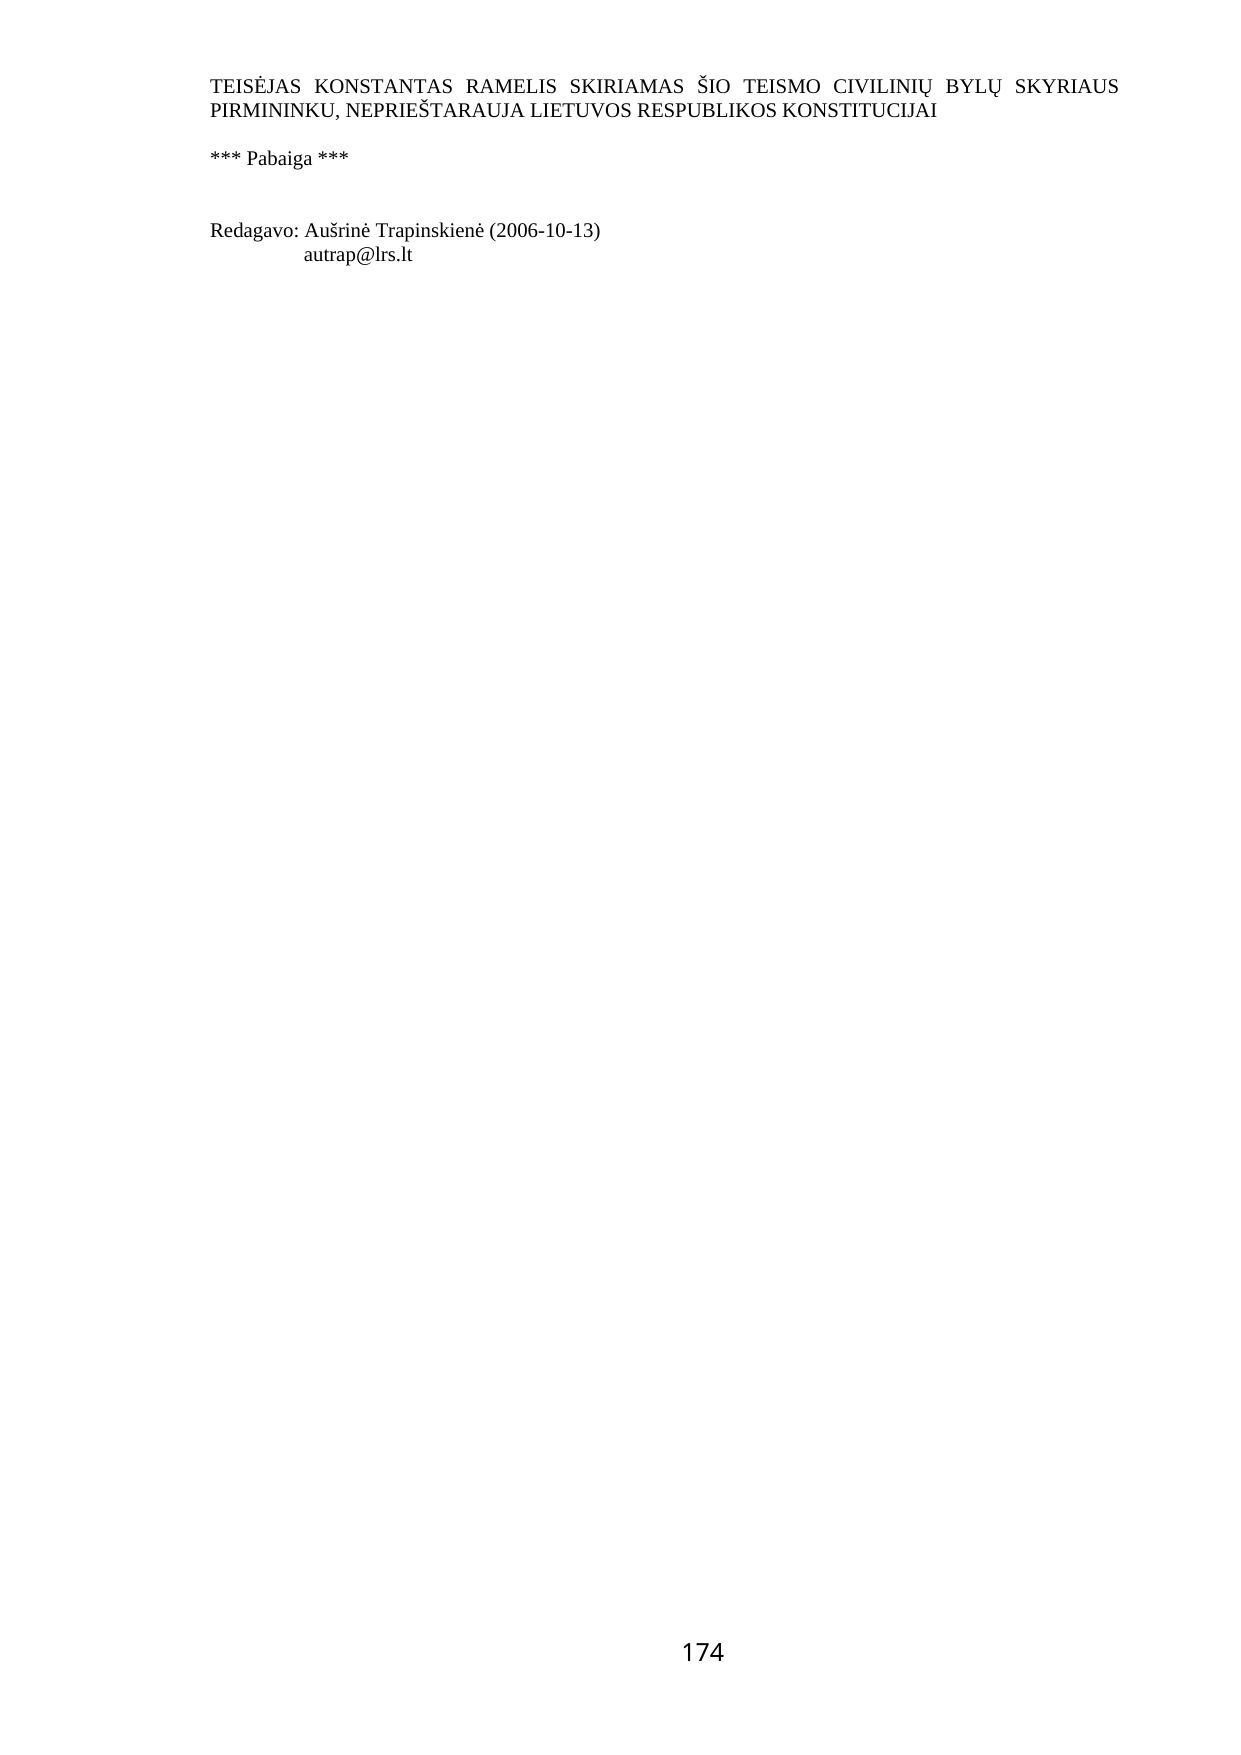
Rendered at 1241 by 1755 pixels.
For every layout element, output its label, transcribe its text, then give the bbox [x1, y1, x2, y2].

text autrap@lrs.lt [210, 242, 1120, 266]
text *** Pabaiga *** [210, 146, 1120, 170]
text Redagavo: Aušrinė Trapinskienė (2006-10-13) [210, 218, 1120, 242]
text TEISĖJAS KONSTANTAS RAMELIS SKIRIAMAS ŠIO TEISMO CIVILINIŲ BYLŲ SKYRIAUS PIRMININKU, NEPRIEŠTARAUJA LIETUVOS RESPUBLIKOS KONSTITUCIJAI [210, 73, 1120, 122]
